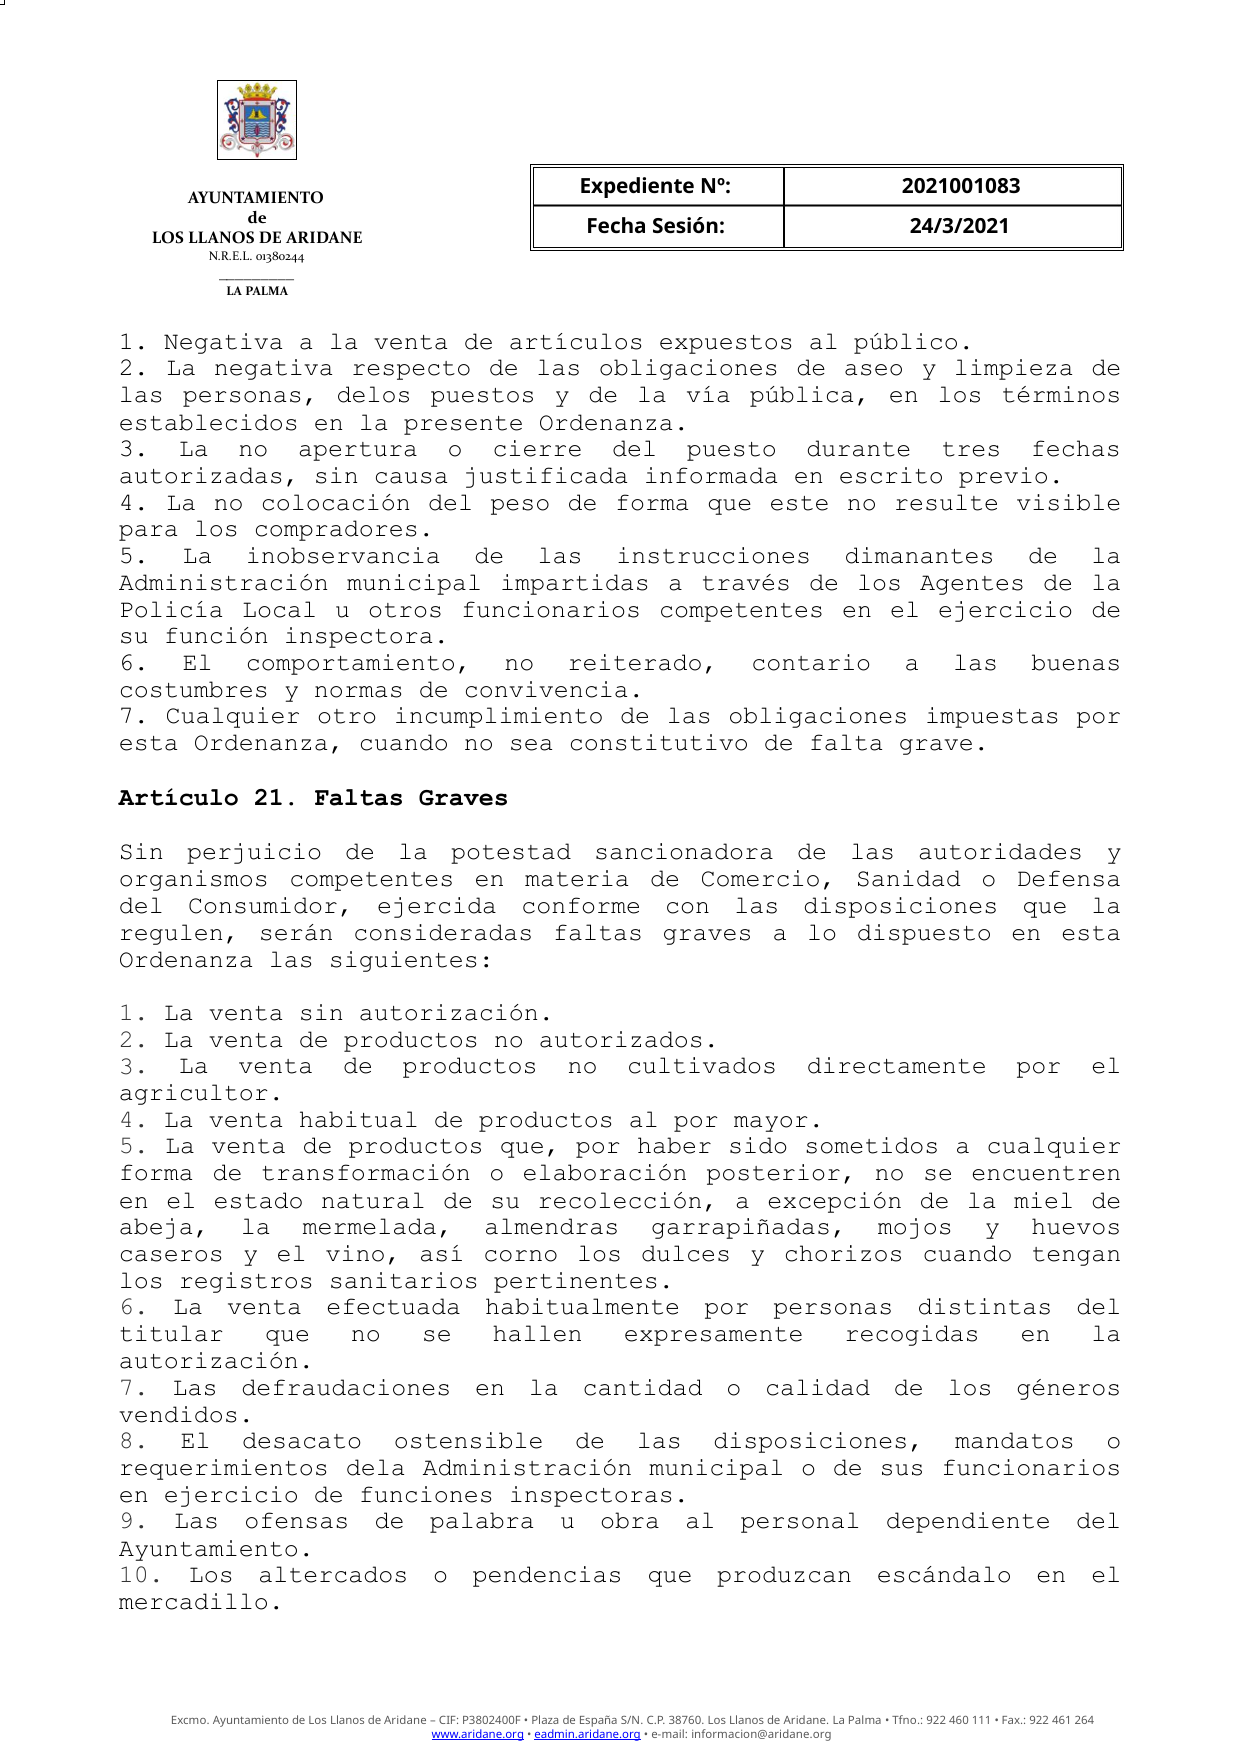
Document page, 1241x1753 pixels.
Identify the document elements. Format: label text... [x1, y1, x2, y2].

text . La no colocación del peso de forma que este no resulte visible [159, 489, 1146, 516]
text autorizadas, sin causa justificada informada en escrito previo. [119, 462, 1146, 489]
text titular que no se hallen expresamente recogidas en la [119, 1319, 1146, 1347]
text . El desacato ostensible de las disposiciones, mandatos o [159, 1427, 1146, 1453]
text Ayuntamiento. [119, 1535, 1146, 1561]
text . La negativa respecto de las obligaciones de aseo y limpieza de [134, 353, 1146, 380]
text Policía Local u otros funcionarios competentes en el ejercicio de [119, 596, 1146, 622]
text . El comportamiento, no reiterado, contario a las buenas [134, 648, 1146, 676]
text . Cualquier otro incumplimiento de las obligaciones impuestas por [134, 701, 1146, 730]
text caseros y el vino, así corno los dulces y chorizos cuando tengan [119, 1240, 1146, 1267]
text en ejercicio de funciones inspectoras. [119, 1481, 1146, 1506]
text Expediente Nº: [579, 173, 761, 198]
text 1 [119, 998, 134, 1026]
picture [531, 165, 1123, 250]
text vendidos. [119, 1401, 1146, 1427]
text LA PALMA [226, 286, 317, 298]
text 8 [119, 1426, 159, 1453]
text autorización. [119, 1347, 1146, 1372]
text agricultor. [119, 1079, 1146, 1106]
text las personas, delos puestos y de la vía pública, en los términos [119, 380, 1146, 408]
text en el estado natural de su recolección, a excepción de la miel de [119, 1187, 1146, 1213]
text Sin perjuicio de la potestad sancionadora de las autoridades y [119, 837, 1146, 865]
text forma de transformación o elaboración posterior, no se encuentren [119, 1158, 1146, 1187]
text . La inobservancia de las instrucciones dimanantes de la [159, 542, 1146, 568]
text requerimientos dela Administración municipal o de sus funcionarios [119, 1453, 1146, 1481]
text 6 [119, 648, 134, 674]
text N.R.E.L. 01380244 [208, 250, 327, 262]
text organismos competentes en materia de Comercio, Sanidad o Defensa [119, 865, 1146, 892]
text 0. Los altercados o pendencias que produzcan escándalo en el [159, 1561, 1146, 1588]
text Ordenanza las siguientes: [119, 946, 1146, 972]
text esta Ordenanza, cuando no sea constitutivo de falta grave. [119, 728, 1014, 757]
text 5 [119, 541, 159, 568]
text 3 [119, 433, 134, 462]
text . La venta de productos no autorizados. [134, 1024, 744, 1051]
text 7 [119, 701, 134, 728]
text 3 [119, 1053, 134, 1079]
text 9 [119, 1506, 134, 1535]
text . La no apertura o cierre del puesto durante tres fechas [134, 433, 1146, 462]
text costumbres y normas de convivencia. [119, 674, 669, 701]
text 4 [119, 487, 159, 516]
text Fecha Sesión: [586, 214, 761, 239]
text 4 [119, 1105, 134, 1131]
text www.aridane.org • eadmin.aridane.org • e-mail: informacion@aridane.org [431, 1727, 1095, 1741]
text . Las defraudaciones en la cantidad o calidad de los géneros [134, 1372, 1146, 1401]
text su función inspectora. [119, 622, 1146, 648]
text mercadillo. [119, 1588, 1146, 1615]
text 5 [119, 1131, 134, 1158]
text . La venta efectuada habitualmente por personas distintas del [134, 1292, 1146, 1319]
text . La venta de productos no cultivados directamente por el [134, 1051, 1146, 1079]
text . Las ofensas de palabra u obra al personal dependiente del [134, 1506, 1146, 1535]
text regulen, serán consideradas faltas graves a lo dispuesto en esta [119, 919, 1146, 946]
text AYUNTAMIENTO [188, 190, 387, 207]
text ________ [226, 266, 317, 282]
text 6 [119, 1292, 134, 1319]
text 2021001083 [902, 173, 1059, 198]
text Administración municipal impartidas a través de los Agentes de la [119, 568, 1146, 596]
text . La venta sin autorización. [134, 998, 579, 1024]
text . La venta de productos que, por haber sido sometidos a cualquier [134, 1131, 1146, 1158]
text . La venta habitual de productos al por mayor. [134, 1105, 849, 1131]
text 1 [119, 327, 134, 353]
text _ [317, 266, 327, 282]
text Artículo 21. Faltas Graves [119, 783, 534, 811]
text 2 [119, 353, 134, 380]
text abeja, la mermelada, almendras garrapiñadas, mojos y huevos [119, 1213, 1146, 1240]
text 1 [119, 1560, 159, 1588]
text . Negativa a la venta de artículos expuestos al público. [134, 327, 999, 353]
text 7 [119, 1372, 134, 1401]
text de [247, 210, 387, 227]
text del Consumidor, ejercida conforme con las disposiciones que la [119, 892, 1146, 919]
picture [218, 81, 296, 159]
text los registros sanitarios pertinentes. [119, 1267, 1146, 1292]
text Excmo. Ayuntamiento de Los Llanos de Aridane – CIF: P3802400F • Plaza de España S/N. C.P. 38760. Los Llanos de Aridane. La Palma • Tfno.: 922 460 111 • Fax.: 922 461 264 [171, 1713, 1095, 1727]
text 24/3/2021 [909, 214, 1059, 239]
text 2 [119, 1026, 134, 1053]
text establecidos en la presente Ordenanza. [119, 408, 1146, 433]
text _ [219, 266, 226, 279]
text LOS LLANOS DE ARIDANE [152, 230, 387, 247]
text para los compradores. [119, 516, 1146, 542]
